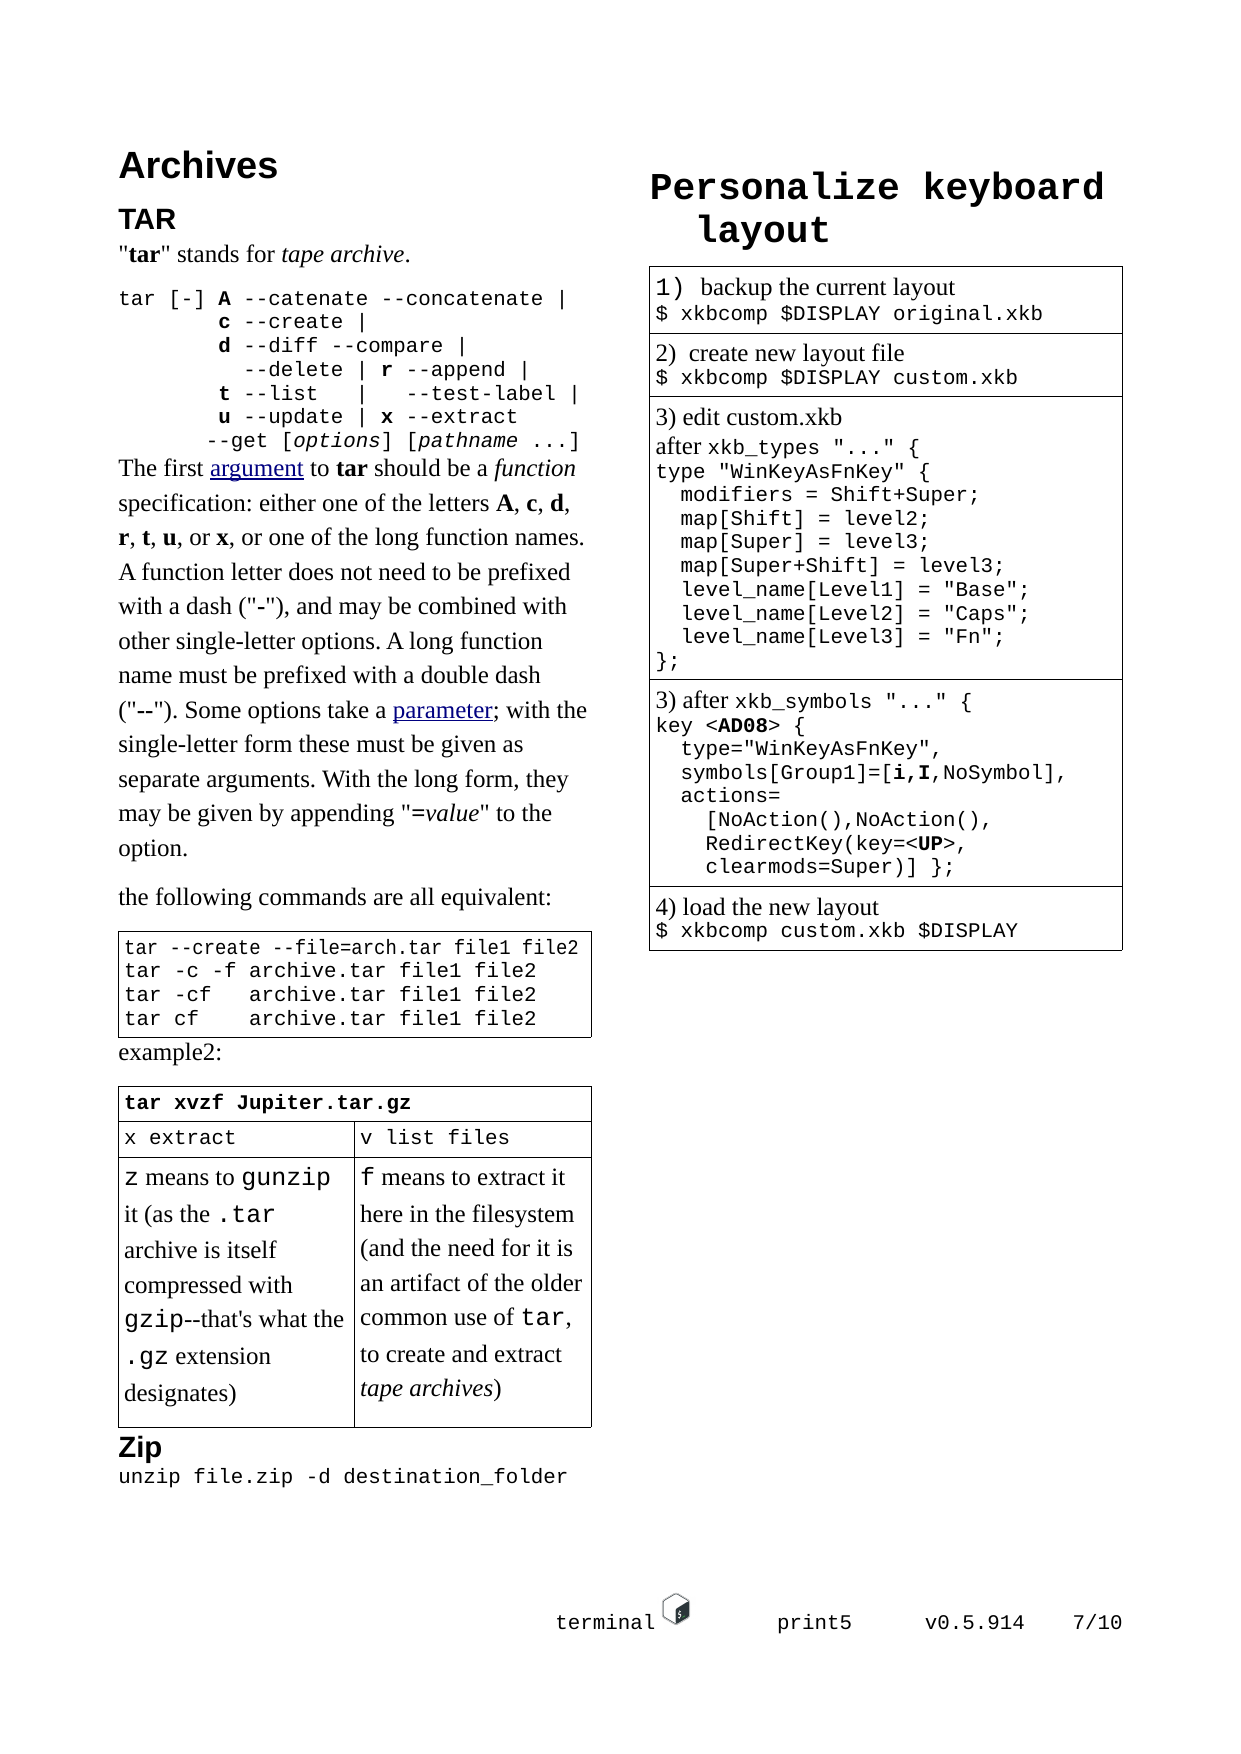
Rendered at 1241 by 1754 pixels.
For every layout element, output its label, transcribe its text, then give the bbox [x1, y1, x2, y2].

subtitle TAR [118, 202, 591, 236]
text "tar" stands for tape archive. [118, 239, 591, 268]
subtitle Archives [118, 143, 591, 187]
table_cell z means to gunzip it (as the .tar archive is itself compressed with gzip--that's what the .gz extension designates) [119, 1158, 354, 1427]
text --get [options] [pathname ...] [118, 430, 591, 453]
text c --create | [118, 312, 591, 335]
text example2: [118, 1038, 591, 1066]
table_header tar xvzf Jupiter.tar.gz [119, 1087, 591, 1121]
text d --diff --compare | [118, 335, 591, 359]
text tar [-] A --catenate --concatenate | [118, 288, 591, 312]
table_cell 3) after xkb_symbols "..." { key <AD08> { type="WinKeyAsFnKey", symbols[Group1]=[i,I,NoSymbol], actions= [NoAction(),NoAction(), RedirectKey(key=<UP>, clearmods=Super)] }; [650, 680, 1122, 886]
subtitle Personalize keyboard layout [649, 168, 1122, 254]
table_cell x extract [119, 1122, 354, 1157]
text the following commands are all equivalent: [118, 882, 591, 911]
table_cell 2) create new layout file $ xkbcomp $DISPLAY custom.xkb [650, 334, 1122, 396]
text u --update | x --extract [118, 406, 591, 430]
table_cell 4) load the new layout $ xkbcomp custom.xkb $DISPLAY [650, 887, 1122, 950]
table_cell 3) edit custom.xkb after xkb_types "..." { type "WinKeyAsFnKey" { modifiers = Shift+Super; map[Shift] = level2; map[Super] = level3; map[Super+Shift] = level3; level_name[Level1] = "Base"; level_name[Level2] = "Caps"; level_name[Level3] = "Fn"; }; [650, 397, 1122, 679]
table_cell v list files [355, 1122, 591, 1157]
text unzip file.zip -d destination_folder [118, 1466, 591, 1490]
picture [655, 1588, 697, 1630]
text The first argument to tar should be a function specification: either one of the letters A, c, d, r, t, u, or x, or one of the long function names. A function letter does not need to be prefixed with a dash ("-"), and may be combined with other single-letter options. A long function name must be prefixed with a double dash ("--"). Some options take a parameter; with the single-letter form these must be given as separate arguments. With the long form, they may be given by appending "=value" to the option. [118, 453, 591, 861]
subtitle Zip [118, 1430, 591, 1463]
text t --list | --test-label | [118, 382, 591, 406]
table_header 1) backup the current layout $ xkbcomp $DISPLAY original.xkb [650, 267, 1122, 332]
table_cell f means to extract it here in the filesystem (and the need for it is an artifact of the older common use of tar, to create and extract tape archives) [355, 1158, 591, 1427]
table_header tar --create --file=arch.tar file1 file2 tar -c -f archive.tar file1 file2 tar -cf archive.tar file1 file2 tar cf archive.tar file1 file2 [119, 932, 591, 1037]
text --delete | r --append | [118, 359, 591, 382]
